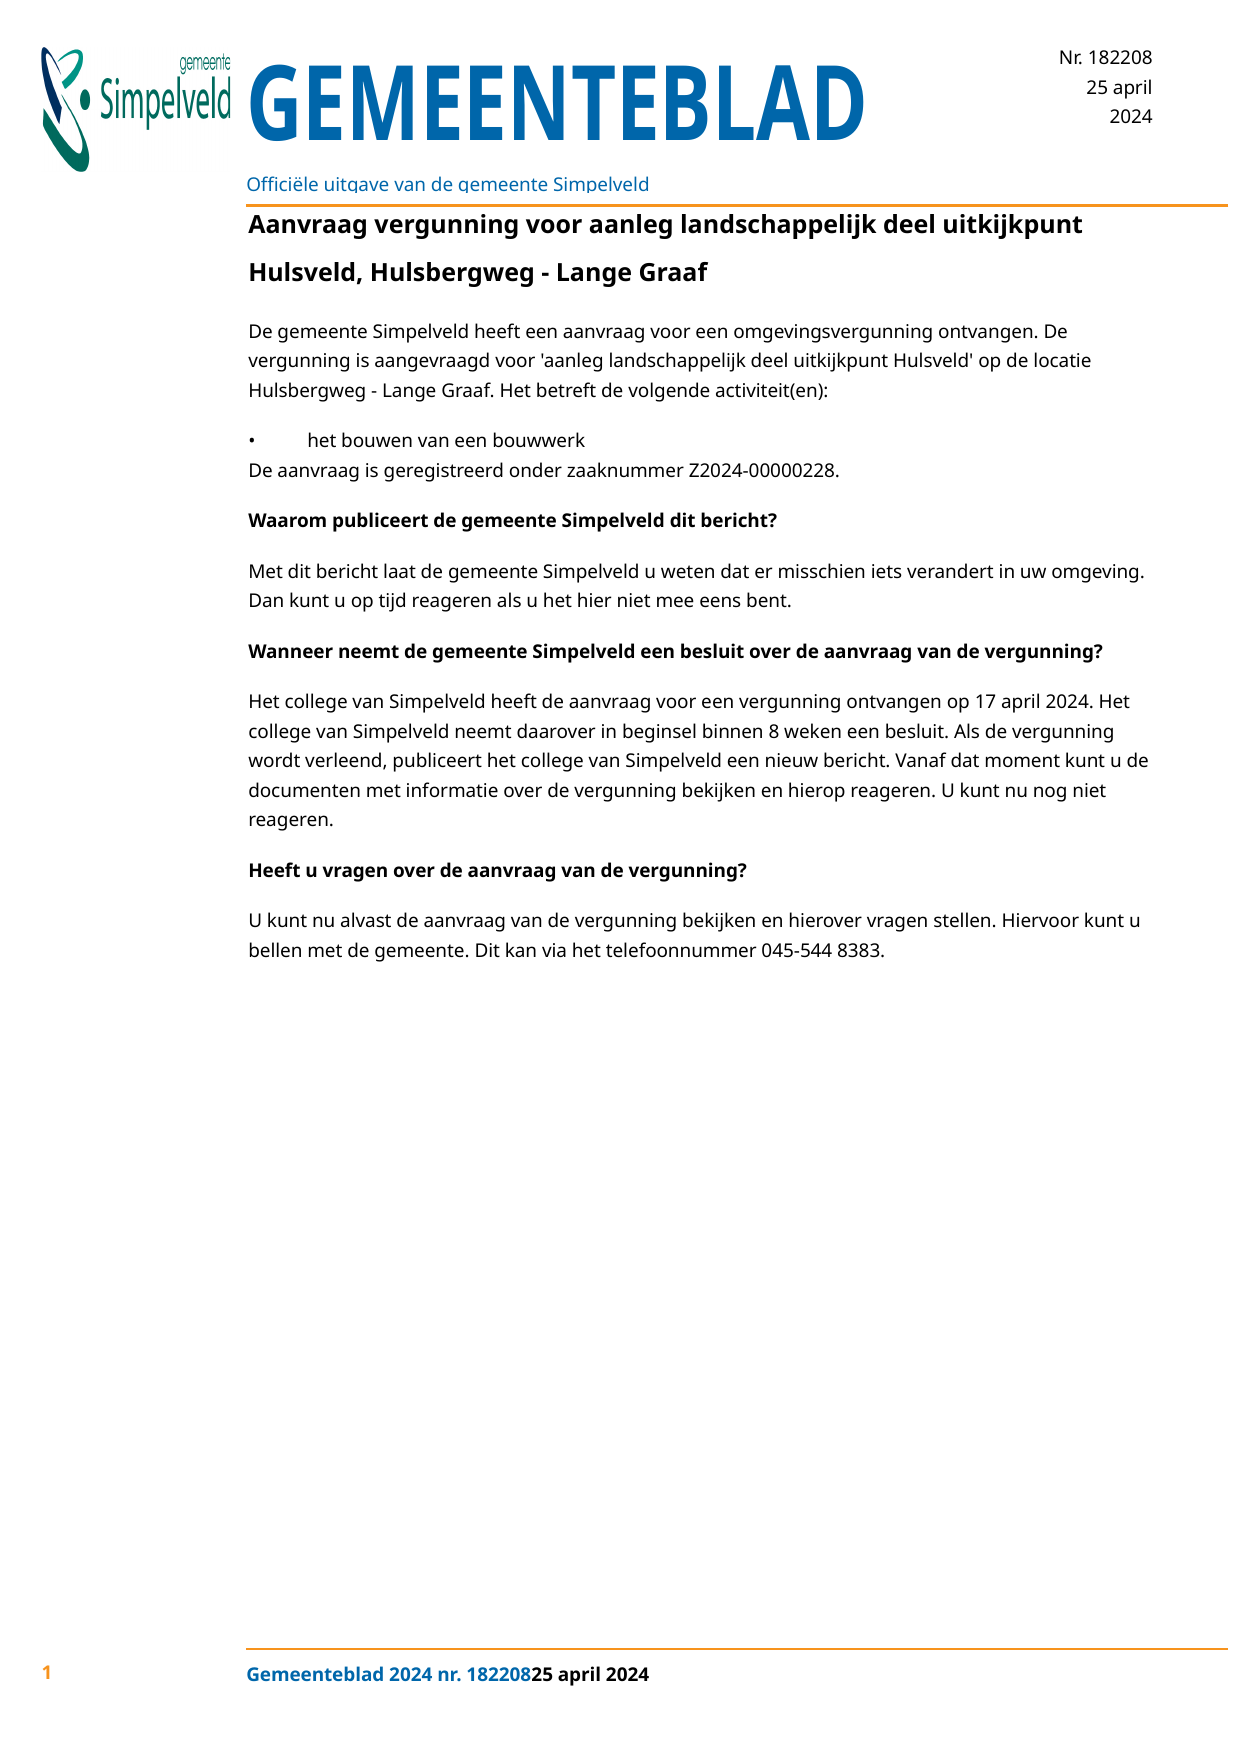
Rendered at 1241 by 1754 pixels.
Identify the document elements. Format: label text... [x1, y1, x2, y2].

text De gemeente Simpelveld heeft een aanvraag voor een omgevingsvergunning ontvangen. De vergunning is aangevraagd voor 'aanleg landschappelijk deel uitkijkpunt Hulsveld' op de locatie Hulsbergweg - Lange Graaf. Het betreft de volgende activiteit(en): [248, 318, 1152, 403]
text Waarom publiceert de gemeente Simpelveld dit bericht? [248, 507, 1152, 533]
list het bouwen van een bouwwerk [248, 427, 1152, 453]
picture [41, 47, 231, 172]
text De aanvraag is geregistreerd onder zaaknummer Z2024-00000228. [248, 457, 1152, 483]
text Wanneer neemt de gemeente Simpelveld een besluit over de aanvraag van de vergunning? [248, 638, 1152, 664]
text Met dit bericht laat de gemeente Simpelveld u weten dat er misschien iets verandert in uw omgeving. Dan kunt u op tijd reageren als u het hier niet mee eens bent. [248, 558, 1152, 613]
text U kunt nu alvast de aanvraag van de vergunning bekijken en hierover vragen stellen. Hiervoor kunt u bellen met de gemeente. Dit kan via het telefoonnummer 045-544 8383. [248, 907, 1152, 963]
text Het college van Simpelveld heeft de aanvraag voor een vergunning ontvangen op 17 april 2024. Het college van Simpelveld neemt daarover in beginsel binnen 8 weken een besluit. Als de vergunning wordt verleend, publiceert het college van Simpelveld een nieuw bericht. Vanaf dat moment kunt u de documenten met informatie over de vergunning bekijken en hierop reageren. U kunt nu nog niet reageren. [248, 688, 1152, 832]
text Heeft u vragen over de aanvraag van de vergunning? [248, 857, 1152, 883]
text Aanvraag vergunning voor aanleg landschappelijk deel uitkijkpunt Hulsveld, Hulsbergweg - Lange Graaf [248, 207, 1152, 288]
